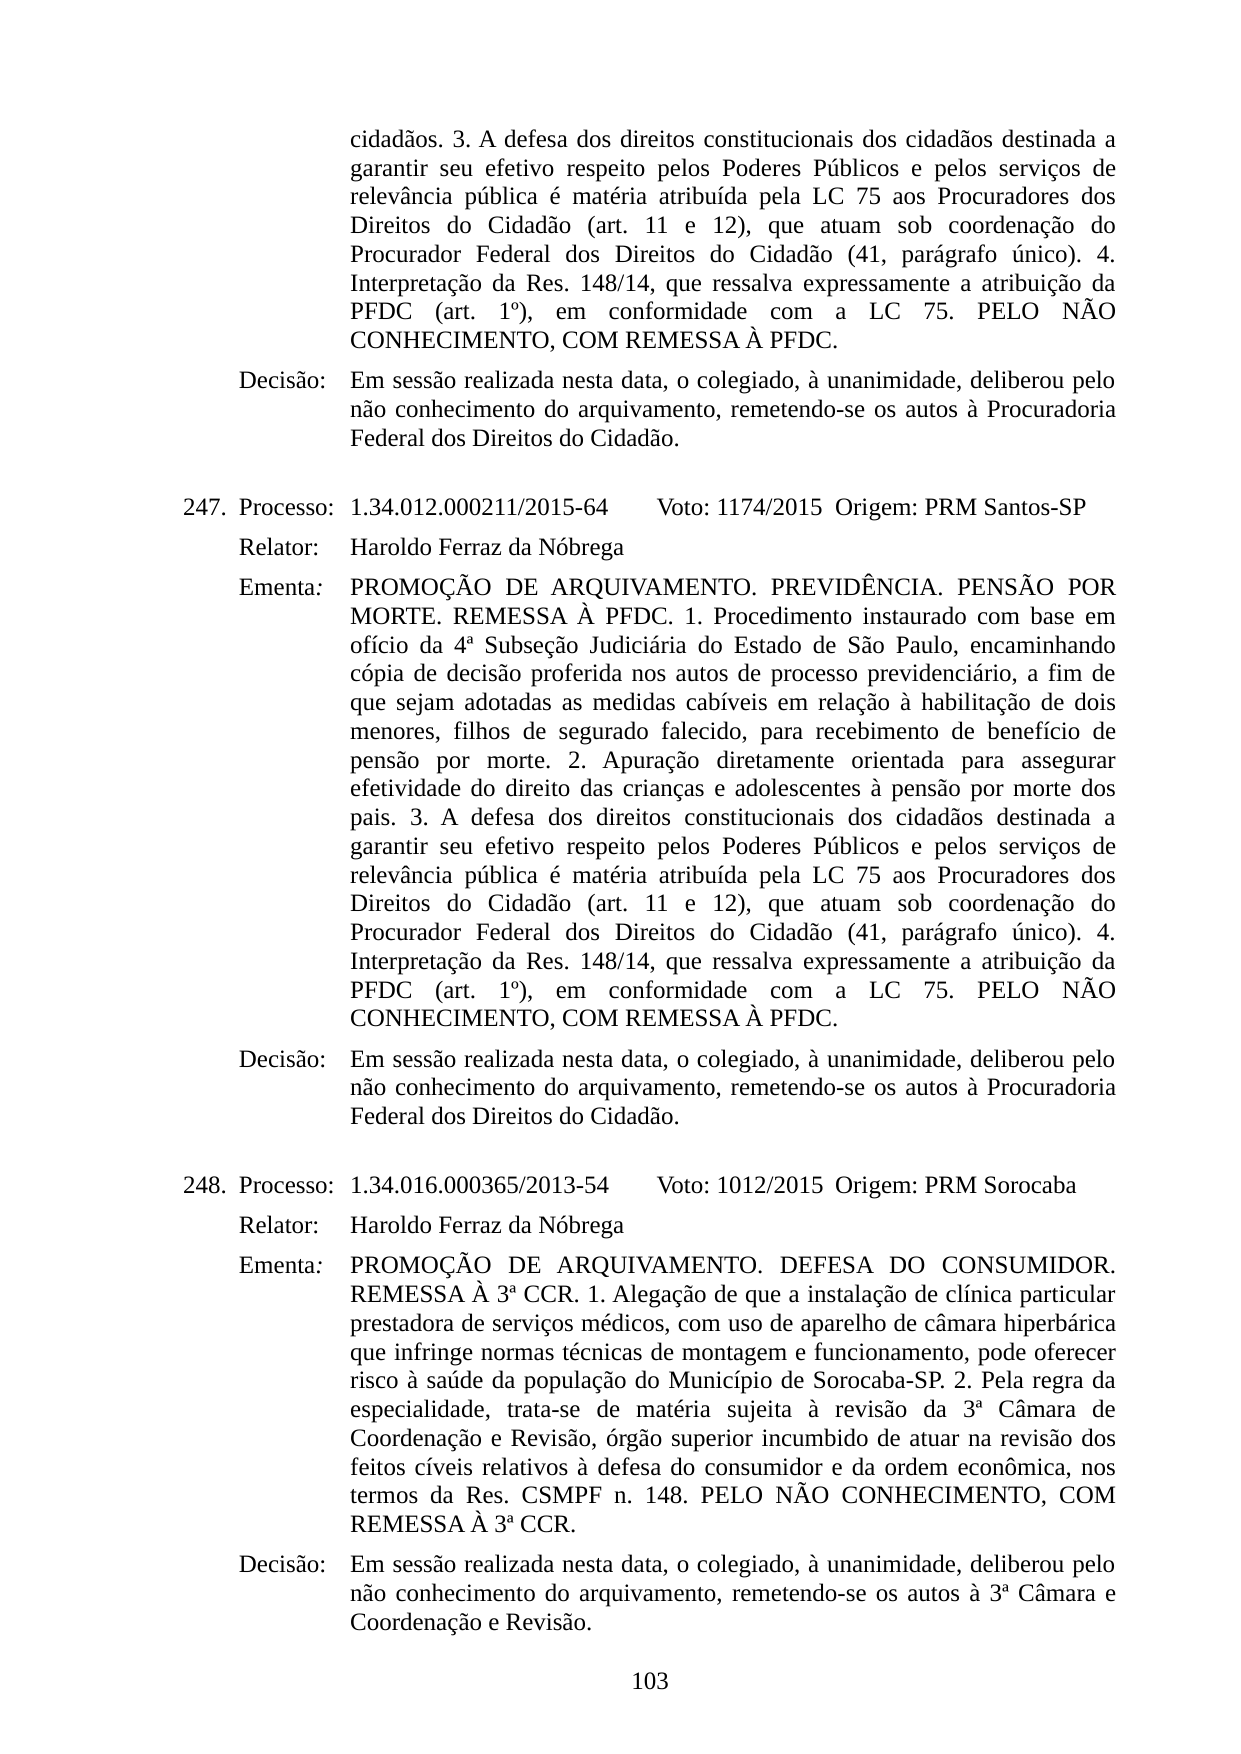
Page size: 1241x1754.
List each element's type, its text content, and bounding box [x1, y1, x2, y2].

table_cell [177, 526, 233, 566]
table_cell [177, 360, 233, 457]
table_cell Decisão: [233, 1038, 344, 1136]
table_cell [177, 566, 233, 1038]
table_cell [177, 1544, 233, 1641]
table_cell [177, 1038, 233, 1136]
table_cell cidadãos. 3. A defesa dos direitos constitucionais dos cidadãos destinada a garantir seu efetivo respeito pelos Poderes Públicos e pelos serviços de relevância pública é matéria atribuída pela LC 75 aos Procuradores dos Direitos do Cidadão (art. 11 e 12), que atuam sob coordenação do Procurador Federal dos Direitos do Cidadão (41, parágrafo único). 4. Interpretação da Res. 148/14, que ressalva expressamente a atribuição da PFDC (art. 1º), em conformidade com a LC 75. PELO NÃO CONHECIMENTO, COM REMESSA À PFDC. [344, 118, 1122, 359]
table_header Processo: [233, 1164, 344, 1204]
table_cell Haroldo Ferraz da Nóbrega [344, 526, 1122, 566]
table_cell PROMOÇÃO DE ARQUIVAMENTO. PREVIDÊNCIA. PENSÃO POR MORTE. REMESSA À PFDC. 1. Procedimento instaurado com base em ofício da 4ª Subseção Judiciária do Estado de São Paulo, encaminhando cópia de decisão proferida nos autos de processo previdenciário, a fim de que sejam adotadas as medidas cabíveis em relação à habilitação de dois menores, filhos de segurado falecido, para recebimento de benefício de pensão por morte. 2. Apuração diretamente orientada para assegurar efetividade do direito das crianças e adolescentes à pensão por morte dos pais. 3. A defesa dos direitos constitucionais dos cidadãos destinada a garantir seu efetivo respeito pelos Poderes Públicos e pelos serviços de relevância pública é matéria atribuída pela LC 75 aos Procuradores dos Direitos do Cidadão (art. 11 e 12), que atuam sob coordenação do Procurador Federal dos Direitos do Cidadão (41, parágrafo único). 4. Interpretação da Res. 148/14, que ressalva expressamente a atribuição da PFDC (art. 1º), em conformidade com a LC 75. PELO NÃO CONHECIMENTO, COM REMESSA À PFDC. [344, 566, 1122, 1038]
table_cell Decisão: [233, 360, 344, 457]
table_cell [177, 118, 233, 359]
table_header 248. [177, 1164, 233, 1204]
table_cell Haroldo Ferraz da Nóbrega [344, 1205, 1122, 1245]
table_cell [233, 118, 344, 359]
table_cell Relator: [233, 1205, 344, 1245]
table_cell [177, 1205, 233, 1245]
table_header Voto: 1012/2015 [651, 1164, 829, 1204]
table_cell [177, 1245, 233, 1544]
table_cell Ementa: [233, 566, 344, 1038]
table_header Origem: PRM Sorocaba [829, 1164, 1122, 1204]
table_header 247. [177, 486, 233, 526]
table_cell PROMOÇÃO DE ARQUIVAMENTO. DEFESA DO CONSUMIDOR. REMESSA À 3ª CCR. 1. Alegação de que a instalação de clínica particular prestadora de serviços médicos, com uso de aparelho de câmara hiperbárica que infringe normas técnicas de montagem e funcionamento, pode oferecer risco à saúde da população do Município de Sorocaba-SP. 2. Pela regra da especialidade, trata-se de matéria sujeita à revisão da 3ª Câmara de Coordenação e Revisão, órgão superior incumbido de atuar na revisão dos feitos cíveis relativos à defesa do consumidor e da ordem econômica, nos termos da Res. CSMPF n. 148. PELO NÃO CONHECIMENTO, COM REMESSA À 3ª CCR. [344, 1245, 1122, 1544]
table_header Voto: 1174/2015 [651, 486, 829, 526]
table_cell Em sessão realizada nesta data, o colegiado, à unanimidade, deliberou pelo não conhecimento do arquivamento, remetendo-se os autos à Procuradoria Federal dos Direitos do Cidadão. [344, 360, 1122, 457]
table_cell Ementa: [233, 1245, 344, 1544]
table_cell Decisão: [233, 1544, 344, 1641]
table_header Processo: [233, 486, 344, 526]
table_cell Em sessão realizada nesta data, o colegiado, à unanimidade, deliberou pelo não conhecimento do arquivamento, remetendo-se os autos à 3ª Câmara e Coordenação e Revisão. [344, 1544, 1122, 1641]
table_cell Relator: [233, 526, 344, 566]
table_cell Em sessão realizada nesta data, o colegiado, à unanimidade, deliberou pelo não conhecimento do arquivamento, remetendo-se os autos à Procuradoria Federal dos Direitos do Cidadão. [344, 1038, 1122, 1136]
table_header 1.34.016.000365/2013-54 [344, 1164, 651, 1204]
table_header 1.34.012.000211/2015-64 [344, 486, 651, 526]
table_header Origem: PRM Santos-SP [829, 486, 1122, 526]
